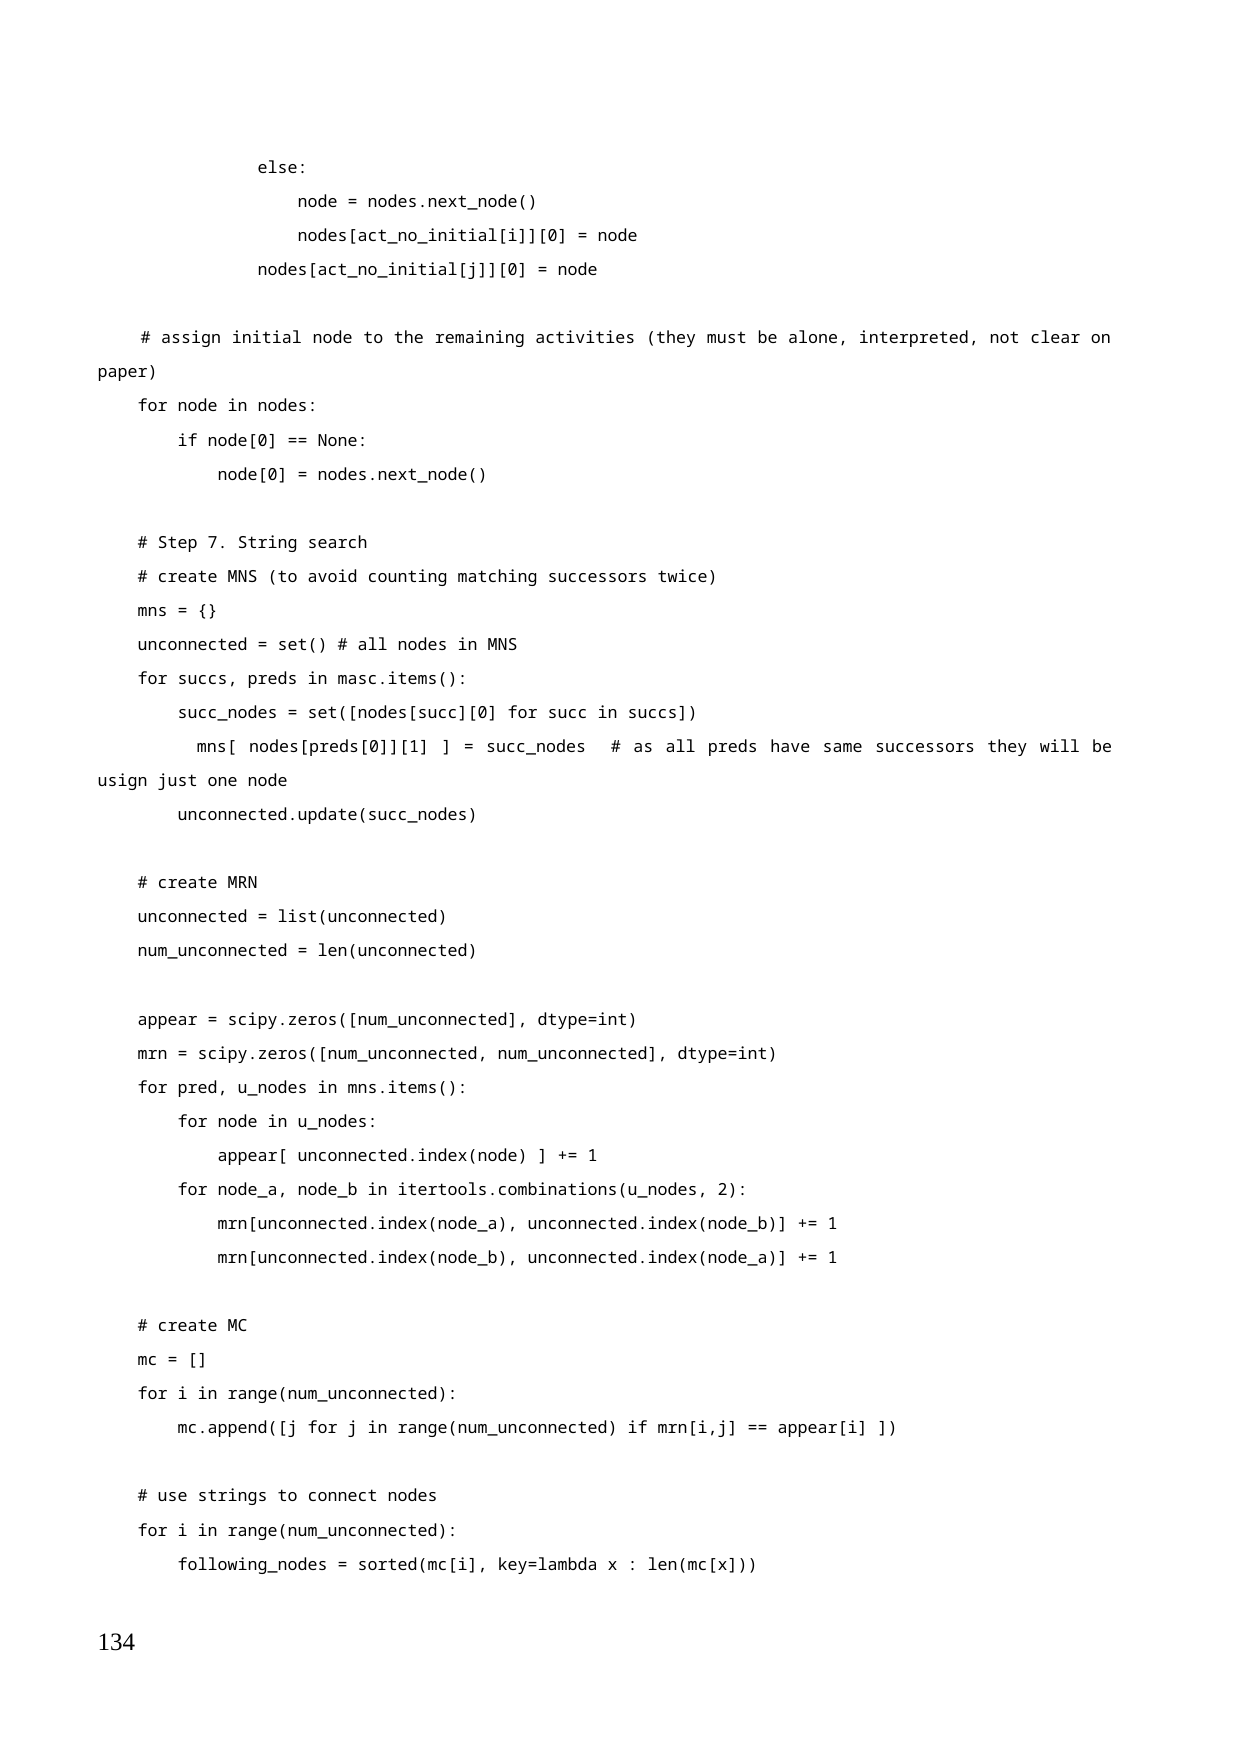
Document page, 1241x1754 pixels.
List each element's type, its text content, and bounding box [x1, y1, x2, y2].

text for succs, preds in masc.items(): [97, 667, 1113, 689]
text node = nodes.next_node() [97, 190, 1113, 212]
text num_unconnected = len(unconnected) [97, 939, 1113, 962]
text # assign initial node to the remaining activities (they must be alone, interpreted, not clear on paper) [97, 326, 1113, 383]
text if node[0] == None: [97, 428, 1113, 451]
text for i in range(num_unconnected): [97, 1518, 1113, 1541]
text for i in range(num_unconnected): [97, 1382, 1113, 1404]
text for node in nodes: [97, 394, 1113, 417]
text # create MRN [97, 871, 1113, 894]
text # create MC [97, 1314, 1113, 1336]
text mc = [] [97, 1348, 1113, 1371]
text mrn[unconnected.index(node_b), unconnected.index(node_a)] += 1 [97, 1246, 1113, 1268]
text following_nodes = sorted(mc[i], key=lambda x : len(mc[x])) [97, 1552, 1113, 1575]
text # create MNS (to avoid counting matching successors twice) [97, 564, 1113, 587]
text mns[ nodes[preds[0]][1] ] = succ_nodes # as all preds have same successors they will be usign just one node [97, 735, 1113, 791]
text # use strings to connect nodes [97, 1484, 1113, 1507]
text unconnected.update(succ_nodes) [97, 803, 1113, 826]
text node[0] = nodes.next_node() [97, 462, 1113, 485]
text succ_nodes = set([nodes[succ][0] for succ in succs]) [97, 701, 1113, 723]
text for pred, u_nodes in mns.items(): [97, 1075, 1113, 1098]
text mc.append([j for j in range(num_unconnected) if mrn[i,j] == appear[i] ]) [97, 1416, 1113, 1439]
text mns = {} [97, 598, 1113, 621]
text nodes[act_no_initial[i]][0] = node [97, 224, 1113, 246]
text for node_a, node_b in itertools.combinations(u_nodes, 2): [97, 1177, 1113, 1200]
text unconnected = set() # all nodes in MNS [97, 632, 1113, 655]
text else: [97, 156, 1113, 178]
text for node in u_nodes: [97, 1109, 1113, 1132]
text unconnected = list(unconnected) [97, 905, 1113, 928]
text # Step 7. String search [97, 530, 1113, 553]
text nodes[act_no_initial[j]][0] = node [97, 258, 1113, 281]
text mrn = scipy.zeros([num_unconnected, num_unconnected], dtype=int) [97, 1041, 1113, 1064]
text appear = scipy.zeros([num_unconnected], dtype=int) [97, 1007, 1113, 1030]
text appear[ unconnected.index(node) ] += 1 [97, 1143, 1113, 1166]
text mrn[unconnected.index(node_a), unconnected.index(node_b)] += 1 [97, 1212, 1113, 1234]
